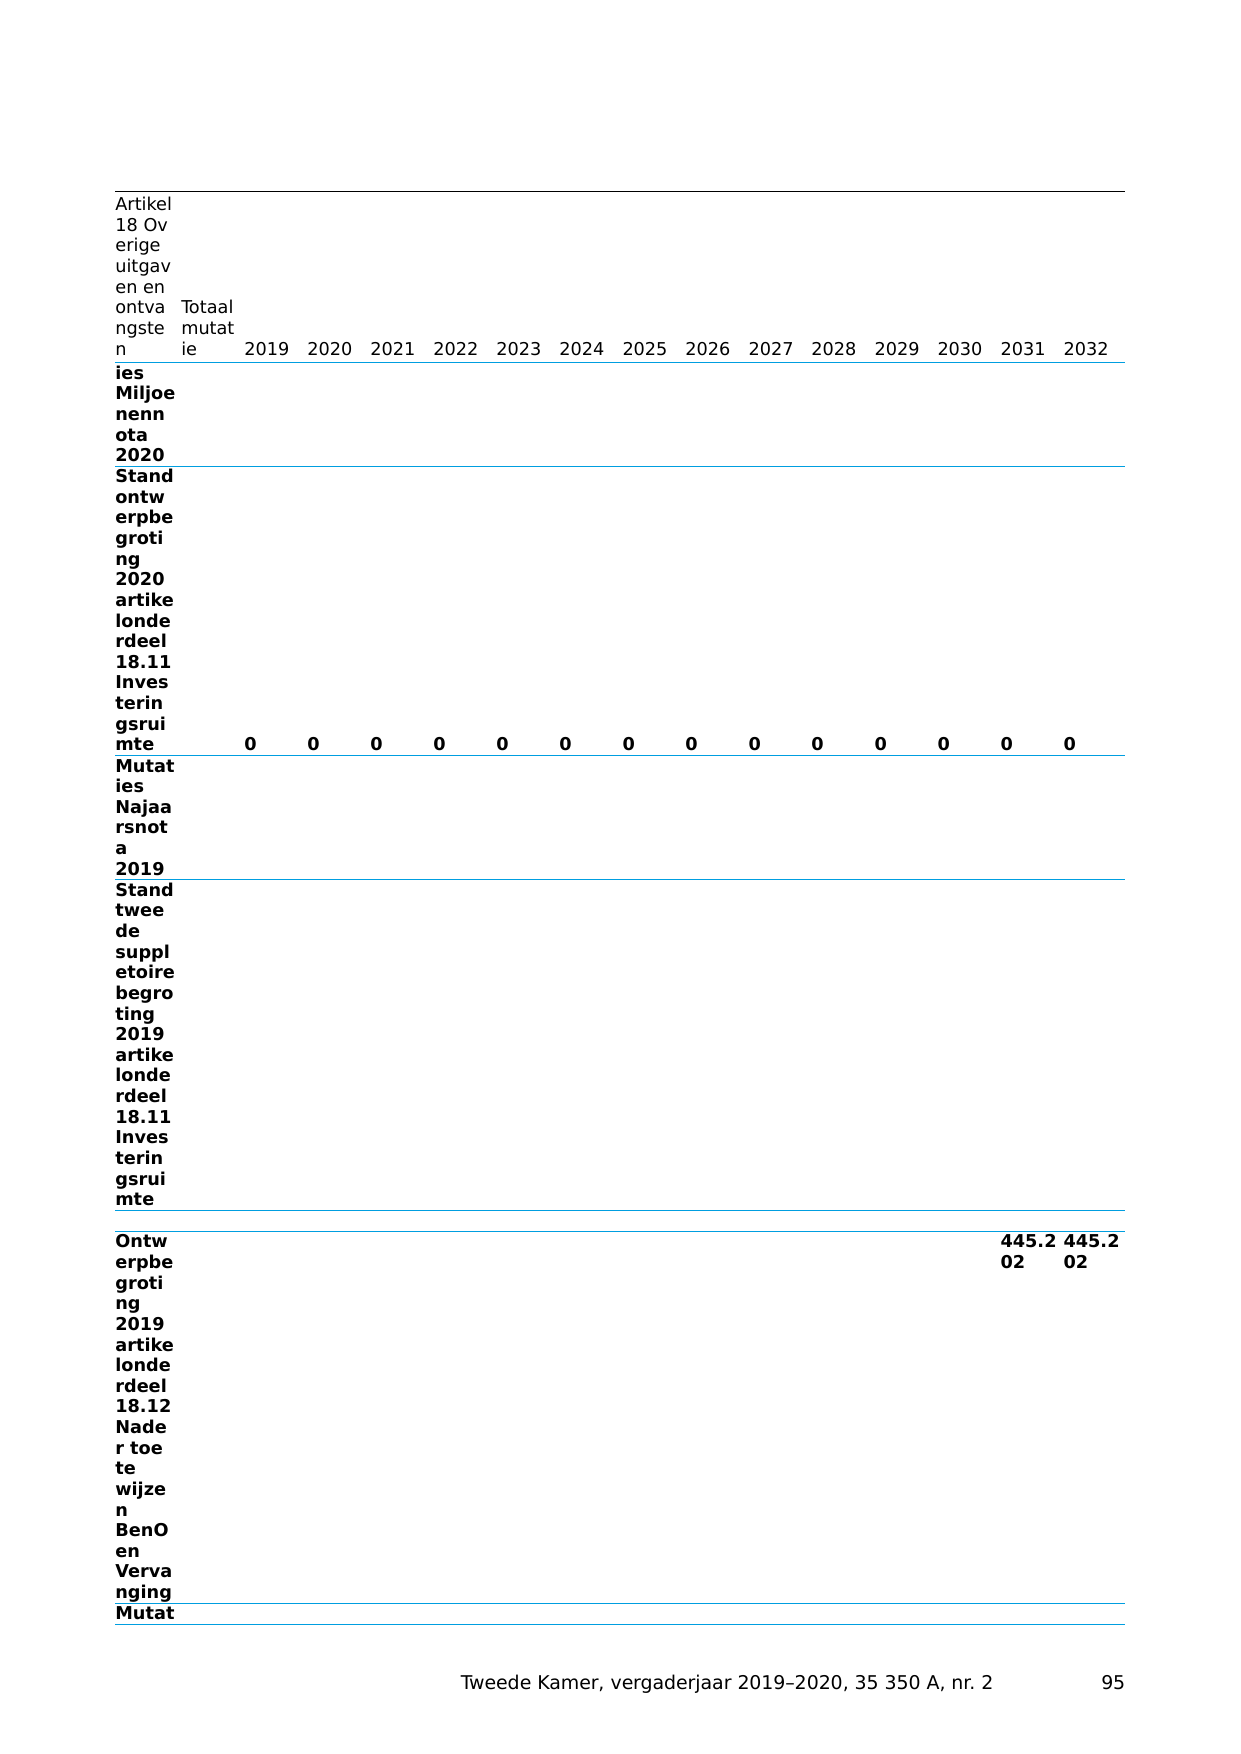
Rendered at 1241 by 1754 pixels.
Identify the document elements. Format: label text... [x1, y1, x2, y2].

table_cell [178, 1604, 241, 1624]
table_cell [430, 880, 493, 1210]
table_cell Ontwerpbegroting 2019 artikelonderdeel 18.12 Nader toe te wijzen BenO en Vervanging [115, 1232, 178, 1603]
table_cell [871, 880, 934, 1210]
table_cell [241, 363, 304, 466]
table_cell [304, 1604, 367, 1624]
table_cell [998, 1604, 1060, 1624]
table_cell [178, 1232, 241, 1603]
table_cell [304, 363, 367, 466]
table_cell [493, 1604, 556, 1624]
table_cell 0 [808, 467, 871, 755]
table_cell Stand tweede suppletoire begroting 2019 artikelonderdeel 18.11 Investeringsruimte [115, 880, 178, 1210]
table_cell [808, 1211, 871, 1231]
table_cell [808, 880, 871, 1210]
table_cell 0 [619, 467, 682, 755]
table_header 2023 [493, 192, 556, 362]
table_cell [682, 1232, 745, 1603]
table_header 2028 [808, 192, 871, 362]
table_cell [619, 1232, 682, 1603]
table_cell [493, 1232, 556, 1603]
table_cell 0 [871, 467, 934, 755]
table_cell 0 [493, 467, 556, 755]
table_cell [241, 1604, 304, 1624]
table_cell [241, 880, 304, 1210]
table_cell [178, 756, 241, 879]
table_cell [619, 756, 682, 879]
table_cell [304, 1211, 367, 1231]
table_cell [430, 363, 493, 466]
table_header 2020 [304, 192, 367, 362]
table_cell [934, 1211, 997, 1231]
table_cell 0 [1060, 467, 1125, 755]
table_cell [682, 363, 745, 466]
table_header 2025 [619, 192, 682, 362]
table_cell [304, 880, 367, 1210]
table_header 2022 [430, 192, 493, 362]
table_cell 0 [745, 467, 808, 755]
table_cell [556, 363, 619, 466]
table_cell ies Miljoenennota 2020 [115, 363, 178, 466]
table_cell [934, 1604, 997, 1624]
table_cell [808, 1232, 871, 1603]
table_header 2024 [556, 192, 619, 362]
table_cell [619, 1604, 682, 1624]
table_cell 0 [682, 467, 745, 755]
table_cell [682, 1211, 745, 1231]
table_cell 0 [934, 467, 997, 755]
table_cell [682, 880, 745, 1210]
table_cell [934, 756, 997, 879]
table_header 2019 [241, 192, 304, 362]
table_cell [1060, 363, 1125, 466]
table_cell [430, 1604, 493, 1624]
table_cell 445.202 [1060, 1232, 1125, 1603]
table_cell [871, 1232, 934, 1603]
table_cell [241, 1232, 304, 1603]
table_cell [934, 1232, 997, 1603]
table_cell [493, 756, 556, 879]
table_cell 0 [998, 467, 1060, 755]
table_cell [808, 363, 871, 466]
table_cell [1060, 756, 1125, 879]
table_cell [556, 1232, 619, 1603]
table_cell [367, 363, 430, 466]
table_cell [304, 1232, 367, 1603]
table_cell [1060, 880, 1125, 1210]
table_cell 0 [556, 467, 619, 755]
table_cell [115, 1211, 178, 1231]
table_header 2021 [367, 192, 430, 362]
table_cell [493, 363, 556, 466]
table_cell [367, 880, 430, 1210]
table_cell [871, 756, 934, 879]
table_cell [745, 880, 808, 1210]
table_header 2030 [934, 192, 997, 362]
table_cell [871, 363, 934, 466]
table_cell [682, 1604, 745, 1624]
table_cell 445.202 [998, 1232, 1060, 1603]
table_header 2032 [1060, 192, 1125, 362]
table_cell [367, 1604, 430, 1624]
table_cell [430, 1211, 493, 1231]
table_cell [619, 880, 682, 1210]
table_cell [178, 363, 241, 466]
table_cell [241, 1211, 304, 1231]
table_cell [367, 1211, 430, 1231]
table_cell [556, 880, 619, 1210]
table_cell [304, 756, 367, 879]
table_header Totaal mutatie [178, 192, 241, 362]
table_cell [934, 880, 997, 1210]
table_cell [430, 756, 493, 879]
table_cell [998, 363, 1060, 466]
table_header Artikel 18 Overige uitgaven en ontvangsten [115, 192, 178, 362]
table_cell [556, 1604, 619, 1624]
table_cell Mutat [115, 1604, 178, 1624]
table_cell [493, 880, 556, 1210]
table_header 2027 [745, 192, 808, 362]
table_header 2031 [998, 192, 1060, 362]
table_cell [682, 756, 745, 879]
table_cell [745, 1232, 808, 1603]
table_cell [367, 756, 430, 879]
table_cell [808, 1604, 871, 1624]
table_cell [367, 1232, 430, 1603]
table_cell [745, 1604, 808, 1624]
table_cell [556, 756, 619, 879]
table_cell [619, 363, 682, 466]
table_cell [998, 756, 1060, 879]
table_cell [998, 1211, 1060, 1231]
table_cell [871, 1211, 934, 1231]
table_cell [556, 1211, 619, 1231]
table_cell 0 [241, 467, 304, 755]
table_cell [745, 1211, 808, 1231]
table_cell 0 [430, 467, 493, 755]
table_cell [241, 756, 304, 879]
table_cell [493, 1211, 556, 1231]
table_cell [745, 756, 808, 879]
table_cell [430, 1232, 493, 1603]
table_cell Stand ontwerpbegroting 2020 artikelonderdeel 18.11 Investeringsruimte [115, 467, 178, 755]
table_cell [619, 1211, 682, 1231]
table_cell Mutaties Najaarsnota 2019 [115, 756, 178, 879]
table_cell [178, 1211, 241, 1231]
table_cell [808, 756, 871, 879]
table_cell [934, 363, 997, 466]
table_cell [178, 880, 241, 1210]
table_header 2026 [682, 192, 745, 362]
table_cell 0 [367, 467, 430, 755]
table_cell [1060, 1604, 1125, 1624]
table_cell 0 [304, 467, 367, 755]
table_header 2029 [871, 192, 934, 362]
table_cell [998, 880, 1060, 1210]
table_cell [745, 363, 808, 466]
table_cell [1060, 1211, 1125, 1231]
table_cell [871, 1604, 934, 1624]
table_cell [178, 467, 241, 755]
